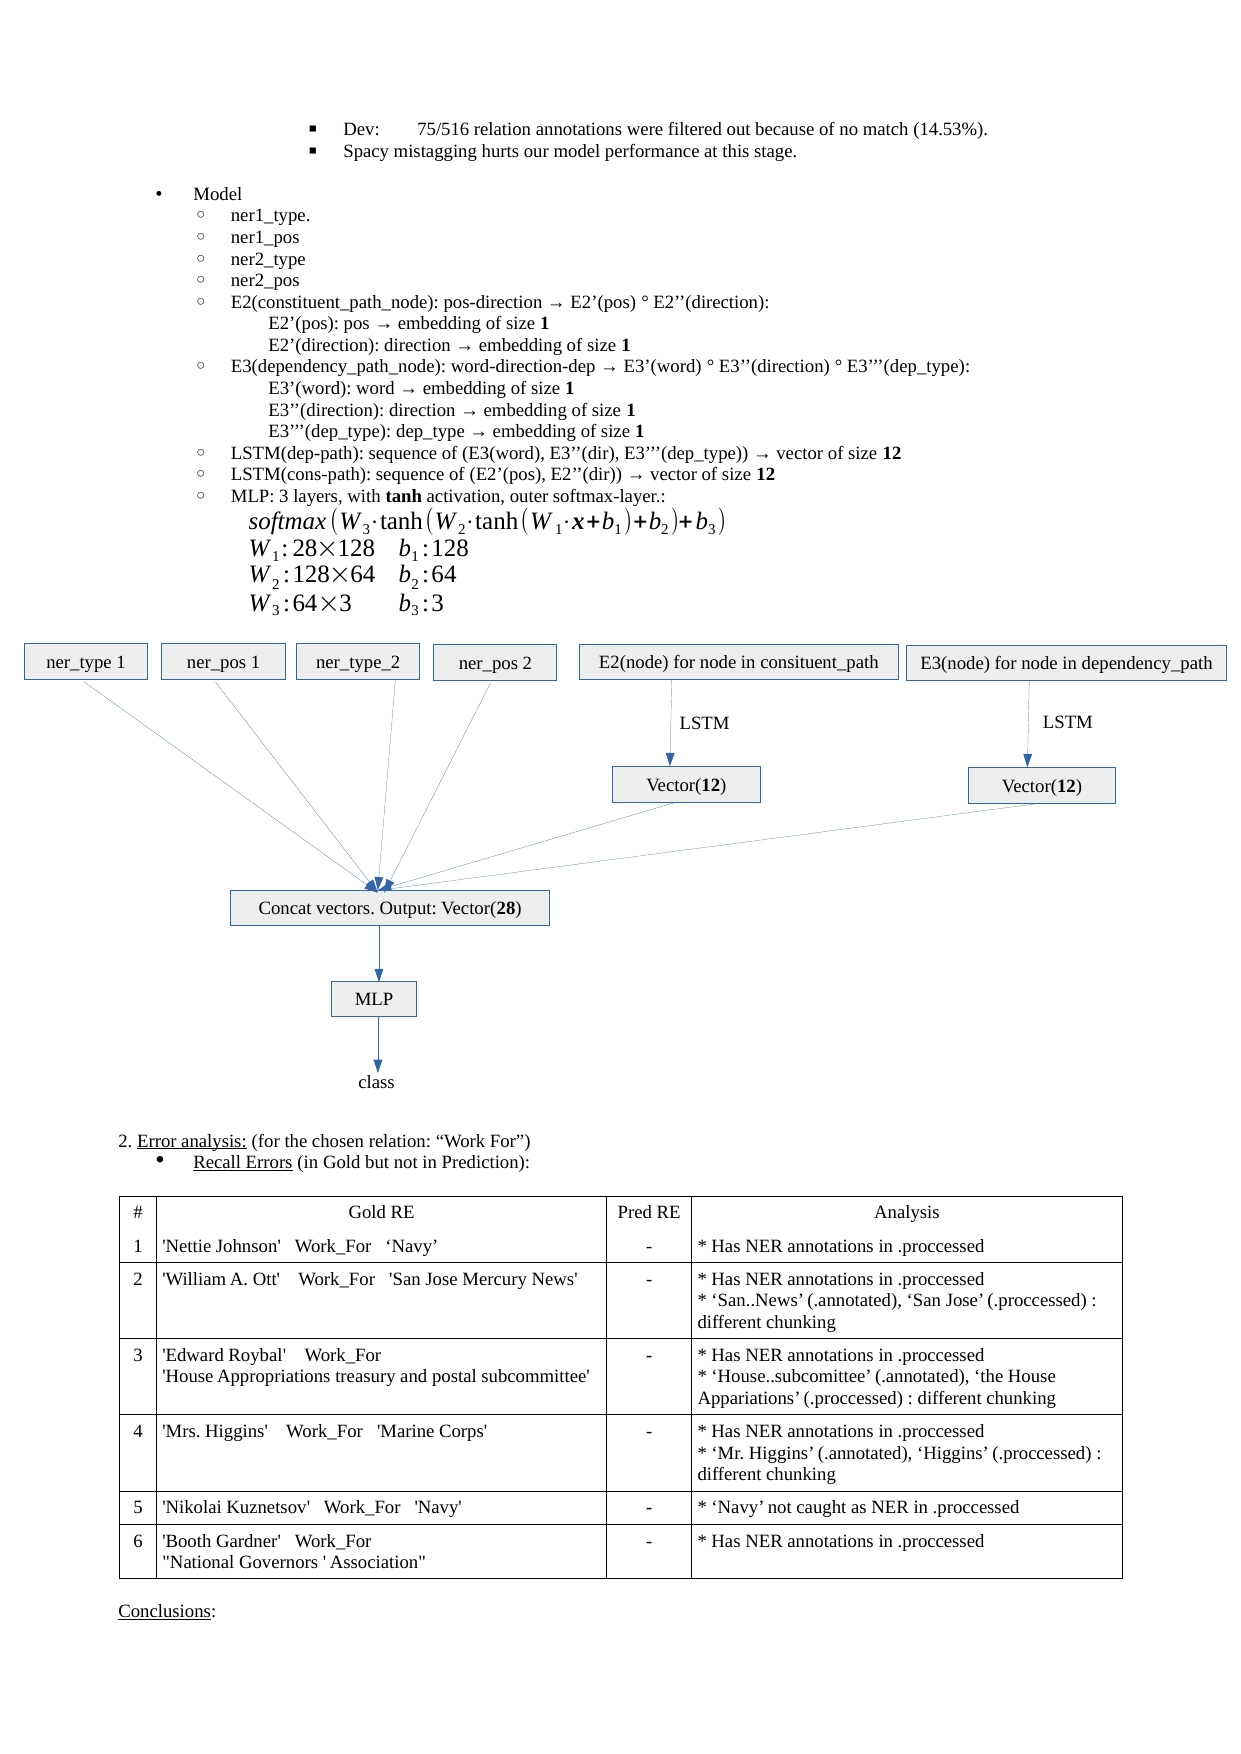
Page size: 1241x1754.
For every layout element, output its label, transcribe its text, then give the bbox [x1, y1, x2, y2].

table_cell 5 [120, 1492, 156, 1524]
table_cell - [607, 1263, 691, 1338]
list E2’(direction): direction → embedding of size 1 [231, 334, 1122, 355]
table_cell 1 [120, 1229, 156, 1262]
list E2(constituent_path_node): pos-direction → E2’(pos) ° E2’’(direction): [193, 291, 1122, 312]
table_cell - [607, 1339, 691, 1414]
table_cell - [607, 1415, 691, 1491]
list Dev: 75/516 relation annotations were filtered out because of no match (14.53%). [306, 118, 1122, 140]
list E3(dependency_path_node): word-direction-dep → E3’(word) ° E3’’(direction) ° E3’’’(dep_type): [193, 355, 1122, 377]
table_cell 'Nettie Johnson' Work_For ‘Navy’ [157, 1229, 606, 1262]
list E3’(word): word → embedding of size 1 [231, 377, 1122, 398]
table_cell 'Nikolai Kuznetsov' Work_For 'Navy' [157, 1492, 606, 1524]
table_header Analysis [692, 1197, 1122, 1229]
table_cell * Has NER annotations in .proccessed * ‘House..subcomittee’ (.annotated), ‘the House Appariations’ (.proccessed) : different chunking [692, 1339, 1122, 1414]
table_cell 6 [120, 1525, 156, 1578]
table_cell * Has NER annotations in .proccessed * ‘San..News’ (.annotated), ‘San Jose’ (.proccessed) : different chunking [692, 1263, 1122, 1338]
table_header # [120, 1197, 156, 1229]
list ner1_pos [193, 226, 1122, 247]
list LSTM(cons-path): sequence of (E2’(pos), E2’’(dir)) → vector of size 12 [193, 463, 1122, 485]
table_header Pred RE [607, 1197, 691, 1229]
list Model [156, 183, 1122, 204]
table_cell 3 [120, 1339, 156, 1414]
table_cell * ‘Navy’ not caught as NER in .proccessed [692, 1492, 1122, 1524]
list ner1_type. [193, 204, 1122, 226]
list E2’(pos): pos → embedding of size 1 [231, 312, 1122, 334]
table_cell 'Booth Gardner' Work_For "National Governors ' Association" [157, 1525, 606, 1578]
table_cell * Has NER annotations in .proccessed * ‘Mr. Higgins’ (.annotated), ‘Higgins’ (.proccessed) : different chunking [692, 1415, 1122, 1491]
table_cell - [607, 1525, 691, 1578]
list E3’’’(dep_type): dep_type → embedding of size 1 [231, 420, 1122, 442]
table_cell 4 [120, 1415, 156, 1491]
table_cell 'Edward Roybal' Work_For 'House Appropriations treasury and postal subcommittee' [157, 1339, 606, 1414]
list MLP: 3 layers, with tanh activation, outer softmax-layer.: [193, 485, 1122, 619]
list LSTM(dep-path): sequence of (E3(word), E3’’(dir), E3’’’(dep_type)) → vector of size 12 [193, 442, 1122, 463]
list Recall Errors (in Gold but not in Prediction): [156, 1151, 1122, 1174]
table_cell 'William A. Ott' Work_For 'San Jose Mercury News' [157, 1263, 606, 1338]
table_cell 'Mrs. Higgins' Work_For 'Marine Corps' [157, 1415, 606, 1491]
text Conclusions: [118, 1600, 1122, 1622]
list ner2_pos [193, 269, 1122, 291]
list ner2_type [193, 247, 1122, 269]
table_cell * Has NER annotations in .proccessed [692, 1525, 1122, 1578]
table_cell * Has NER annotations in .proccessed [692, 1229, 1122, 1262]
table_cell - [607, 1229, 691, 1262]
table_header Gold RE [157, 1197, 606, 1229]
list Spacy mistagging hurts our model performance at this stage. [306, 140, 1122, 161]
table_cell 2 [120, 1263, 156, 1338]
list E3’’(direction): direction → embedding of size 1 [231, 398, 1122, 420]
text 2. Error analysis: (for the chosen relation: “Work For”) [118, 1129, 1122, 1151]
table_cell - [607, 1492, 691, 1524]
